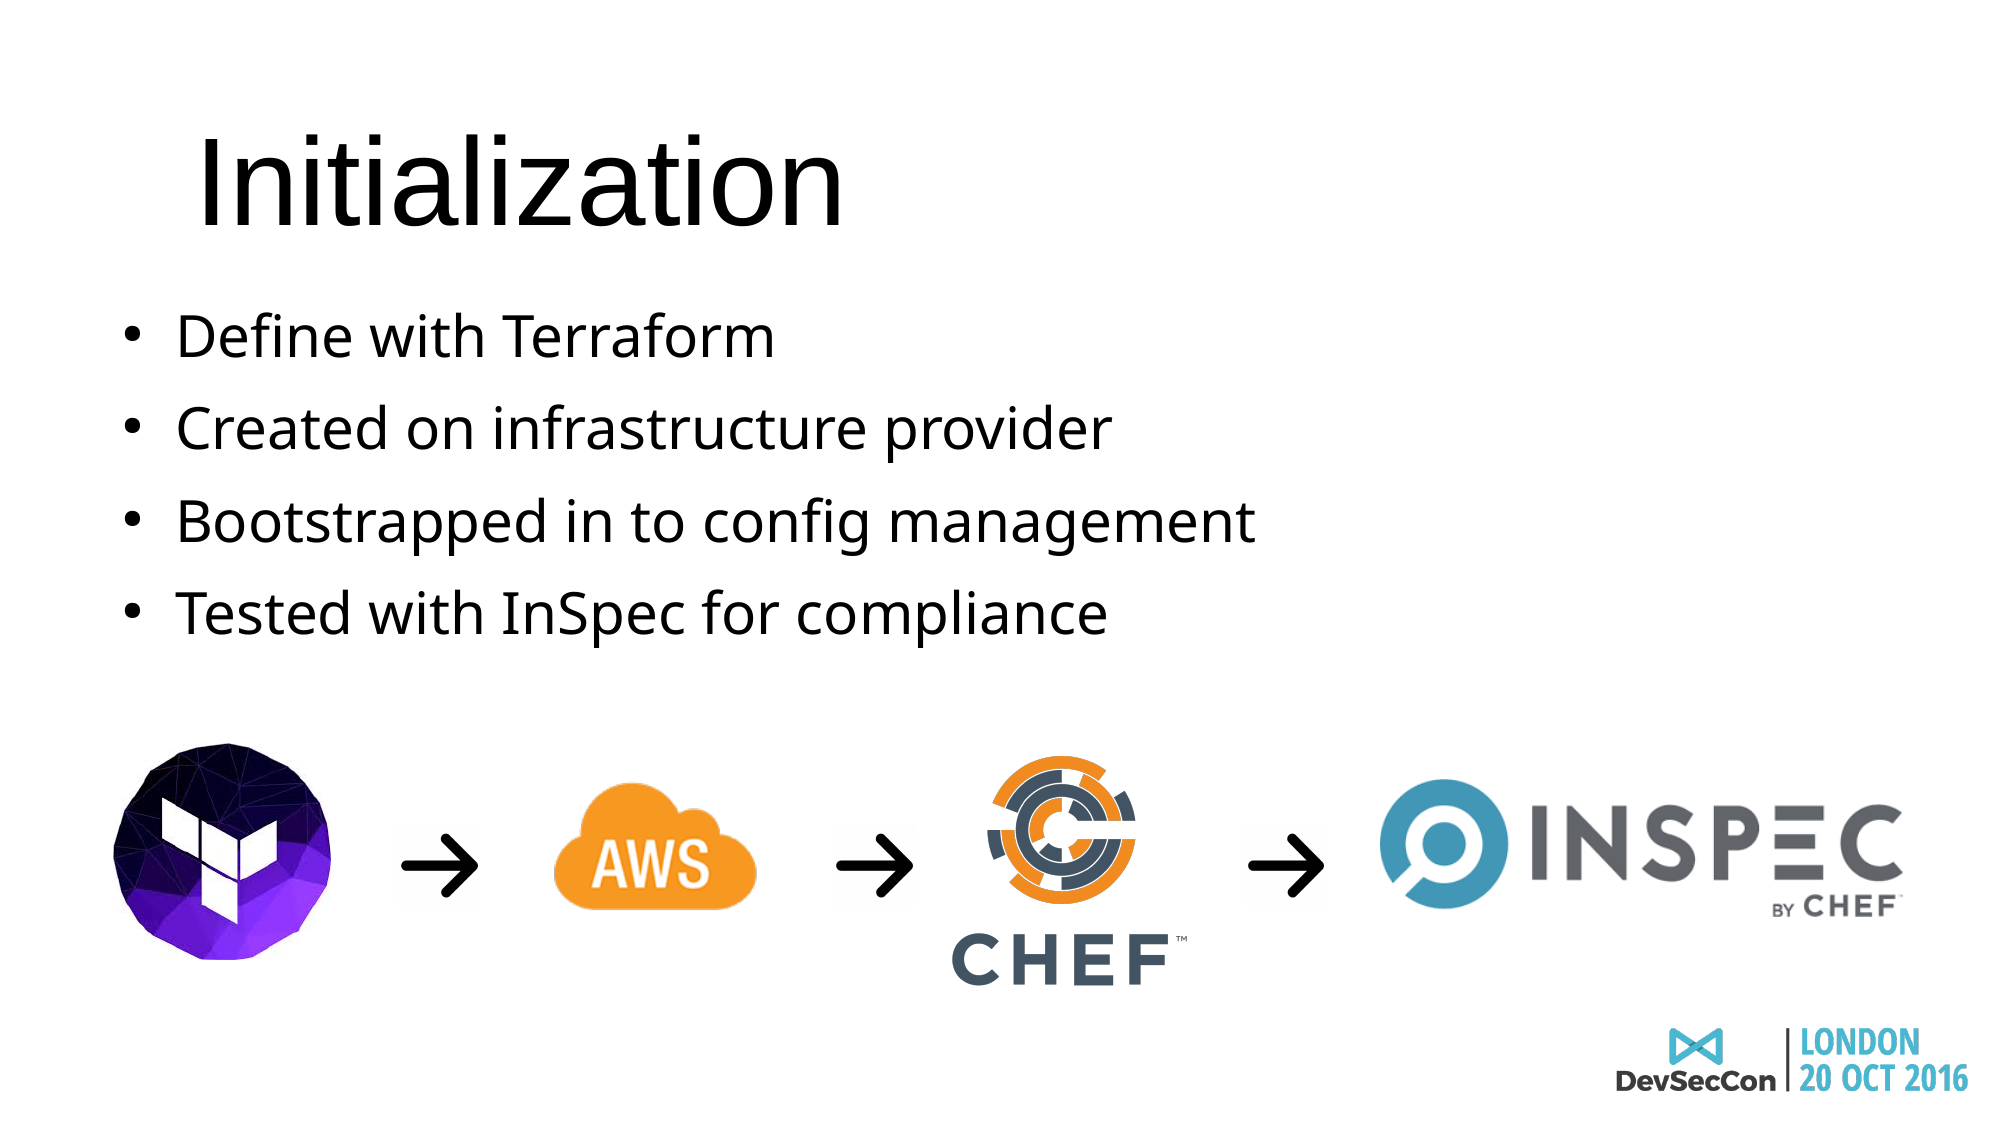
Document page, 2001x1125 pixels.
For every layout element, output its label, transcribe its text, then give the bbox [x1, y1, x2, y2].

text_box Initialization [180, 104, 863, 260]
picture [510, 719, 790, 1000]
title [89, 59, 1910, 278]
picture [1380, 779, 1903, 917]
picture [935, 726, 1201, 1016]
list Define with Terraform Created on infrastructure provider Bootstrapped in to config management Tested with InSpec for compliance [89, 299, 1910, 1014]
picture [1245, 824, 1327, 907]
picture [113, 743, 331, 961]
picture [398, 824, 481, 907]
picture [833, 824, 916, 907]
picture [1609, 1014, 1979, 1105]
